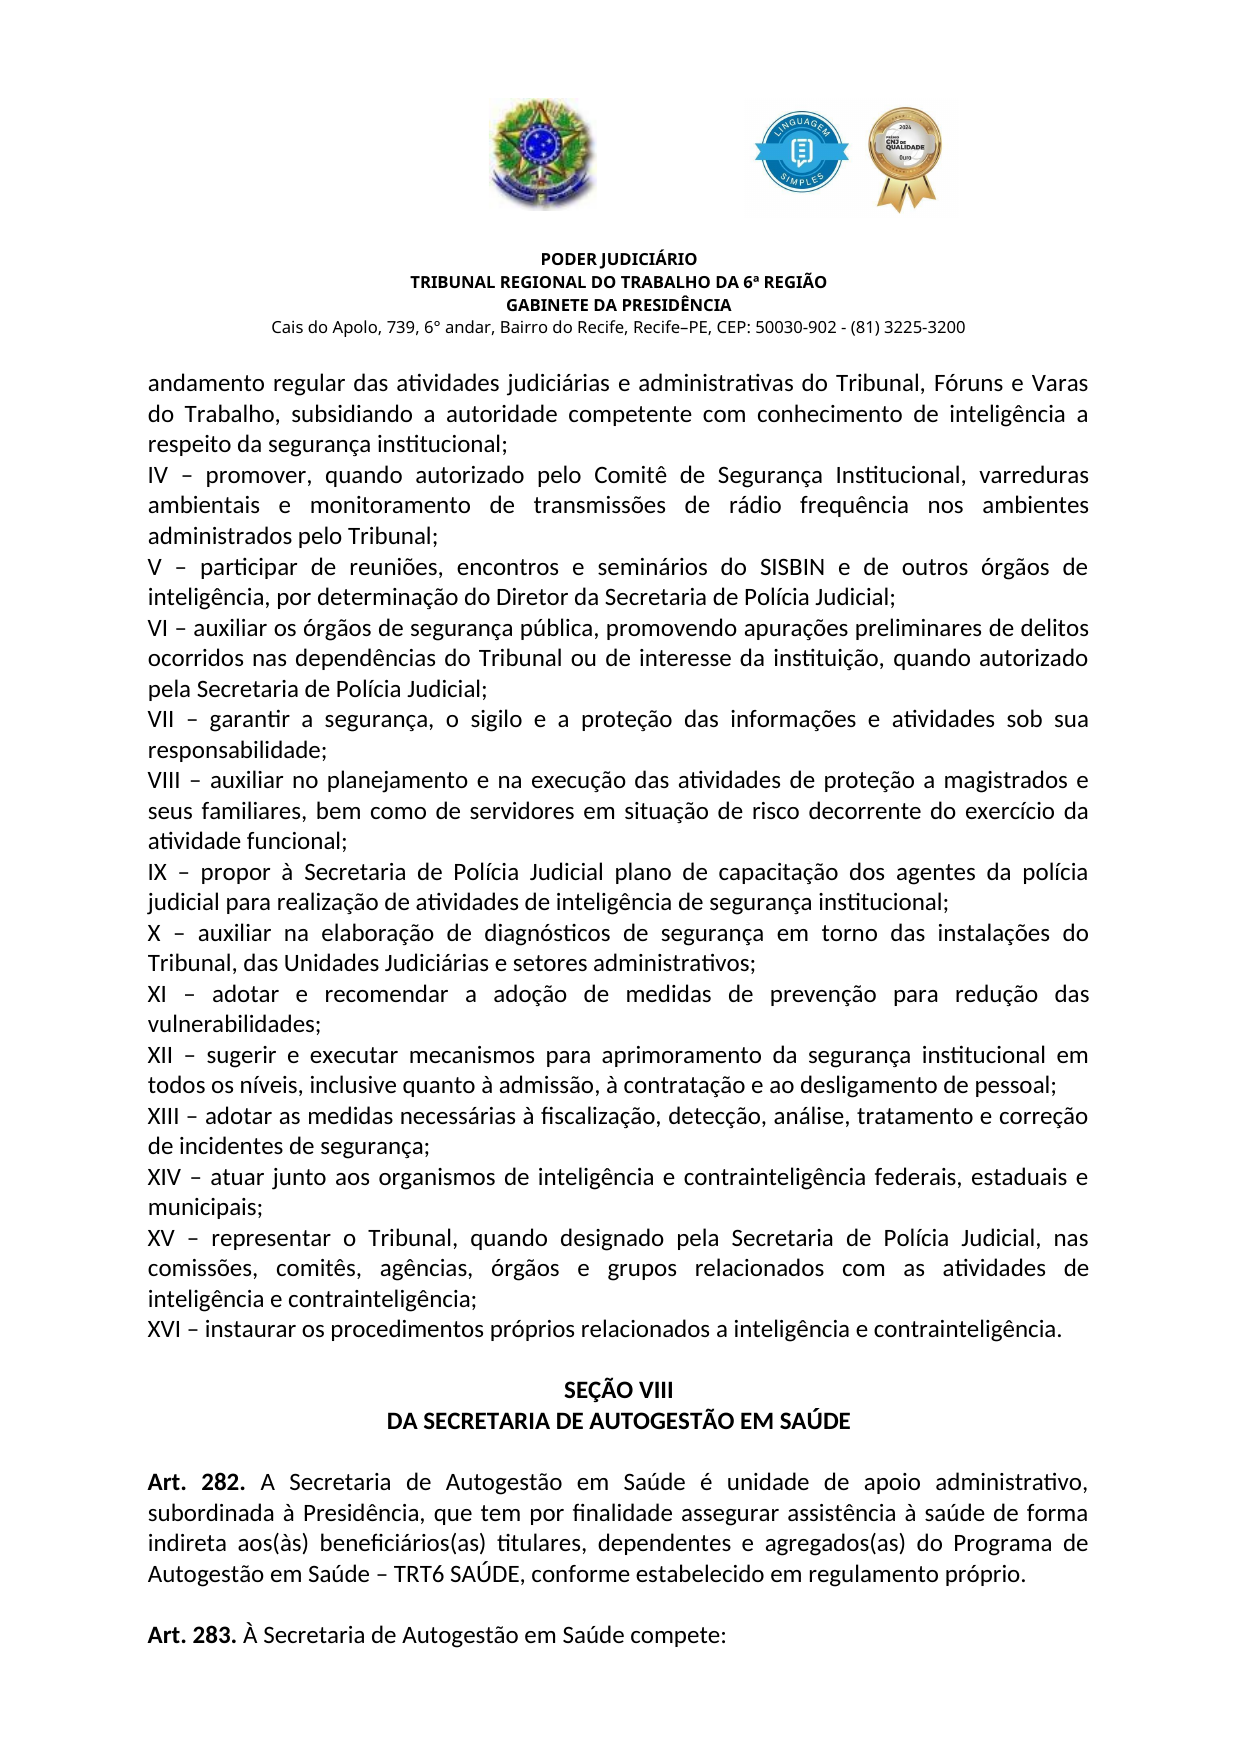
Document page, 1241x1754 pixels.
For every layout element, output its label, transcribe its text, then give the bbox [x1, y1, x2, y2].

text Art. 282. A Secretaria de Autogestão em Saúde é unidade de apoio administrativo, subordinada à Presidência, que tem por finalidade assegurar assistência à saúde de forma indireta aos(às) beneficiários(as) titulares, dependentes e agregados(as) do Programa de Autogestão em Saúde – TRT6 SAÚDE, conforme estabelecido em regulamento próprio. [147, 1466, 1090, 1588]
text andamento regular das atividades judiciárias e administrativas do Tribunal, Fóruns e Varas do Trabalho, subsidiando a autoridade competente com conhecimento de inteligência a respeito da segurança institucional; [147, 367, 1090, 459]
text X – auxiliar na elaboração de diagnósticos de segurança em torno das instalações do Tribunal, das Unidades Judiciárias e setores administrativos; [147, 917, 1090, 978]
text XI – adotar e recomendar a adoção de medidas de prevenção para redução das vulnerabilidades; [147, 978, 1090, 1039]
text XVI – instaurar os procedimentos próprios relacionados a inteligência e contrainteligência. [147, 1314, 1090, 1344]
text XII – sugerir e executar mecanismos para aprimoramento da segurança institucional em todos os níveis, inclusive quanto à admissão, à contratação e ao desligamento de pessoal; [147, 1039, 1090, 1100]
text VI – auxiliar os órgãos de segurança pública, promovendo apurações preliminares de delitos ocorridos nas dependências do Tribunal ou de interesse da instituição, quando autorizado pela Secretaria de Polícia Judicial; [147, 612, 1090, 703]
text VII – garantir a segurança, o sigilo e a proteção das informações e atividades sob sua responsabilidade; [147, 703, 1090, 764]
text VIII – auxiliar no planejamento e na execução das atividades de proteção a magistrados e seus familiares, bem como de servidores em situação de risco decorrente do exercício da atividade funcional; [147, 764, 1090, 856]
text V – participar de reuniões, encontros e seminários do SISBIN e de outros órgãos de inteligência, por determinação do Diretor da Secretaria de Polícia Judicial; [147, 551, 1090, 612]
text SEÇÃO VIII [147, 1375, 1090, 1405]
text XIII – adotar as medidas necessárias à fiscalização, detecção, análise, tratamento e correção de incidentes de segurança; [147, 1100, 1090, 1161]
text XV – representar o Tribunal, quando designado pela Secretaria de Polícia Judicial, nas comissões, comitês, agências, órgãos e grupos relacionados com as atividades de inteligência e contrainteligência; [147, 1222, 1090, 1314]
text DA SECRETARIA DE AUTOGESTÃO EM SAÚDE [147, 1405, 1090, 1436]
text XIV – atuar junto aos organismos de inteligência e contrainteligência federais, estaduais e municipais; [147, 1161, 1090, 1222]
text Art. 283. À Secretaria de Autogestão em Saúde compete: [147, 1619, 1090, 1649]
text IX – propor à Secretaria de Polícia Judicial plano de capacitação dos agentes da polícia judicial para realização de atividades de inteligência de segurança institucional; [147, 856, 1090, 917]
text IV – promover, quando autorizado pelo Comitê de Segurança Institucional, varreduras ambientais e monitoramento de transmissões de rádio frequência nos ambientes administrados pelo Tribunal; [147, 459, 1090, 551]
